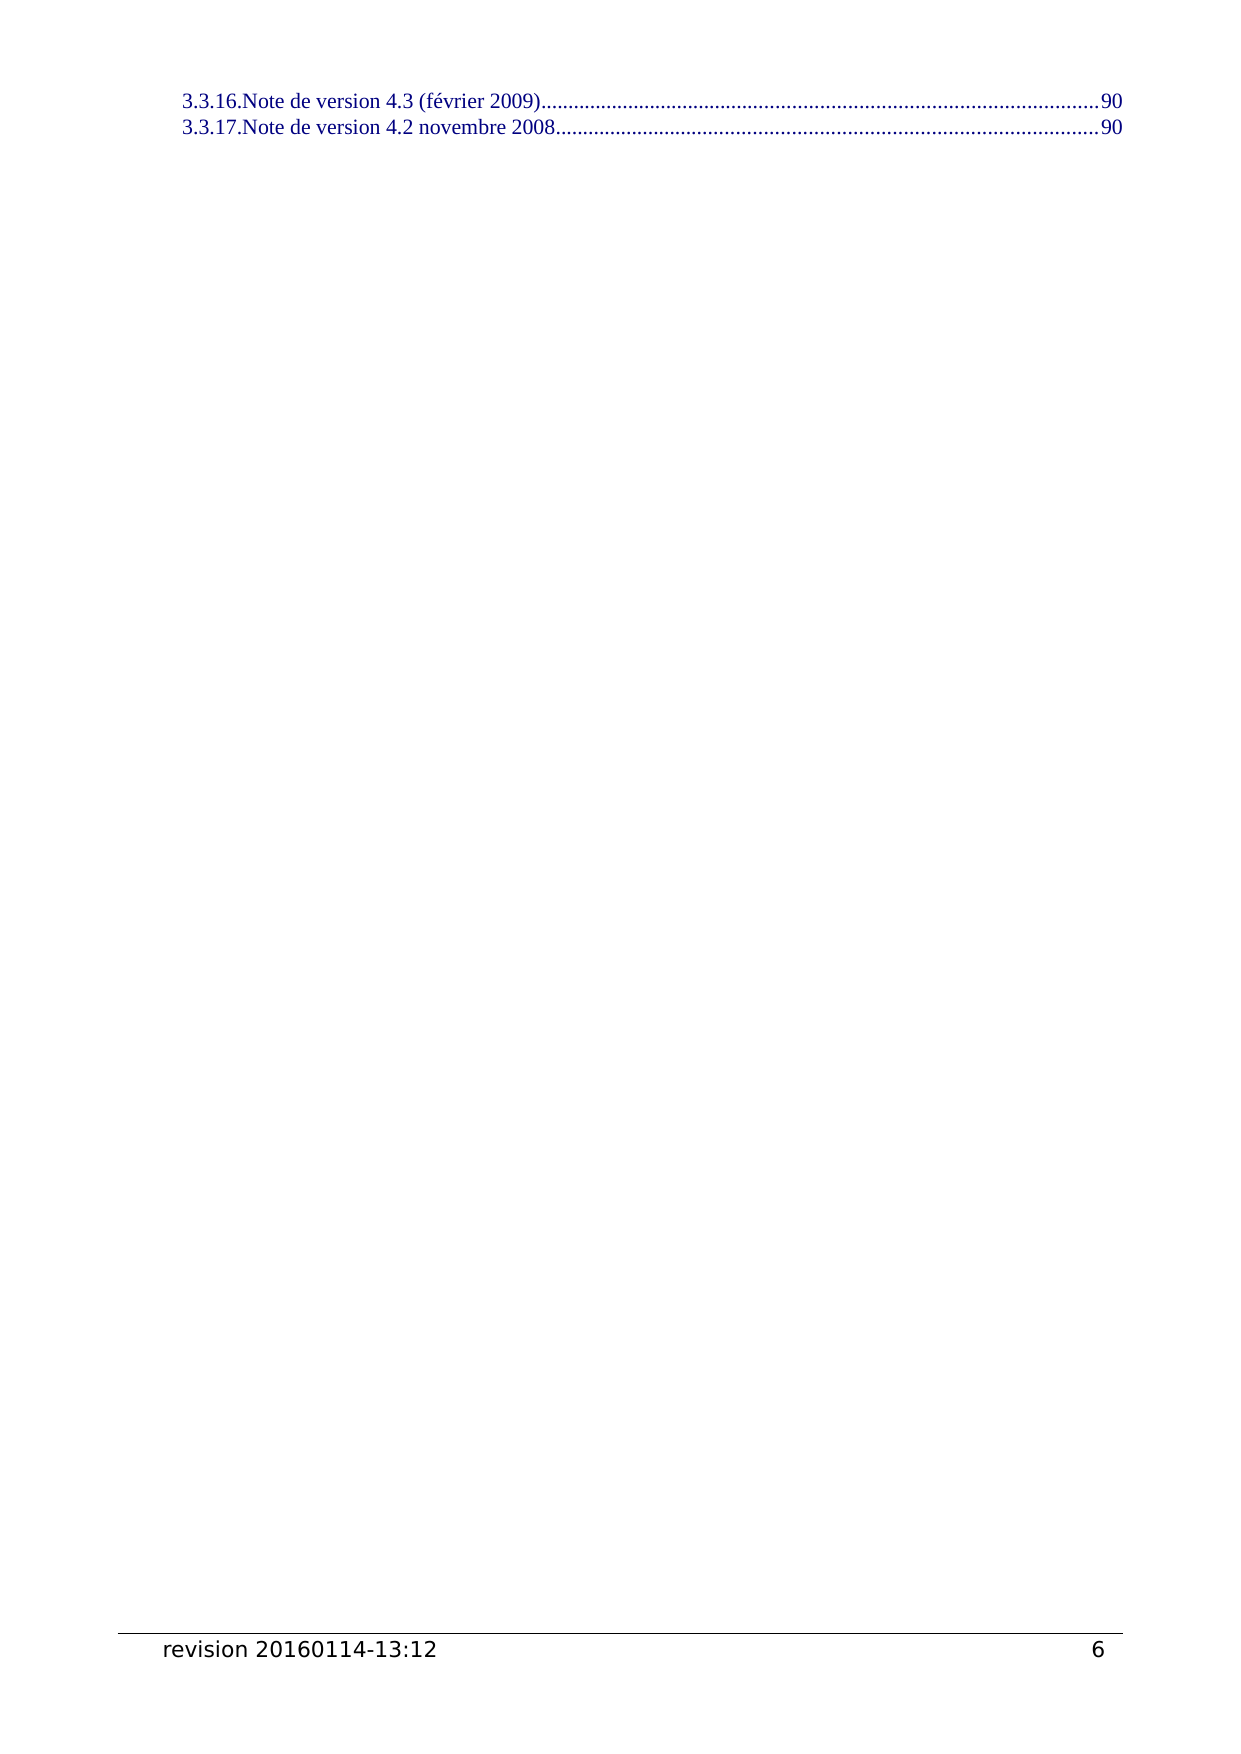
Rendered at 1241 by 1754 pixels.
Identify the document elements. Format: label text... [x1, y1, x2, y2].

text 3.3.16.Note de version 4.3 (février 2009) 90 [176, 88, 1123, 114]
text 3.3.17.Note de version 4.2 novembre 2008 90 [176, 114, 1123, 139]
